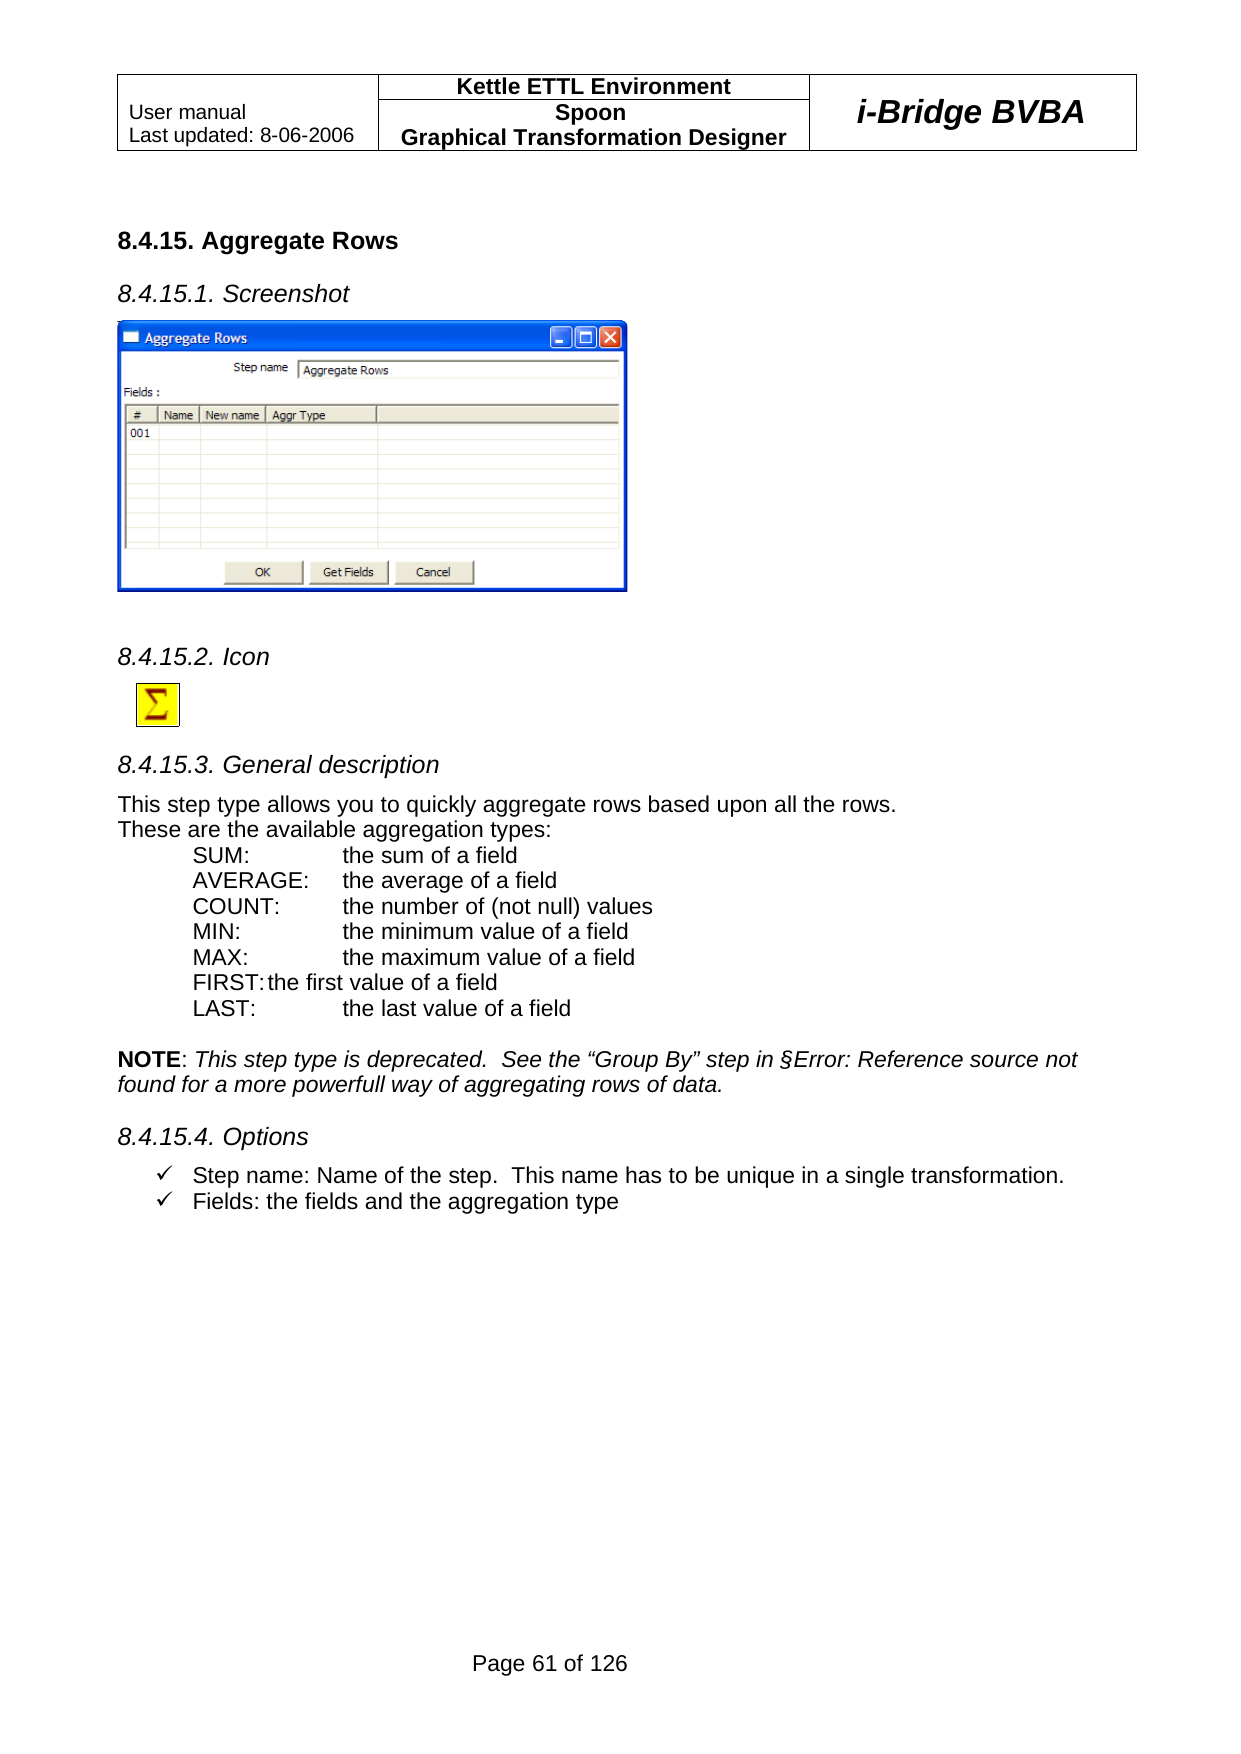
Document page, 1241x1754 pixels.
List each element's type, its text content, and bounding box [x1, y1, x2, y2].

text These are the available aggregation types: [117, 817, 1137, 842]
subtitle Options [117, 1123, 1137, 1151]
subtitle Icon [117, 642, 1137, 670]
text NOTE: This step type is deprecated. See the “Group By” step in § for a more powerfull way of aggregating rows of data. [117, 1047, 1137, 1098]
picture [117, 320, 628, 592]
text COUNT: the number of (not null) values [117, 893, 1137, 919]
subtitle Screenshot [117, 280, 1137, 308]
text MAX: the maximum value of a field [117, 944, 1137, 970]
list Fields: the fields and the aggregation type [155, 1189, 1137, 1214]
text FIRST: the first value of a field [117, 970, 1137, 996]
text AVERAGE: the average of a field [117, 868, 1137, 893]
text This step type allows you to quickly aggregate rows based upon all the rows. [117, 791, 1137, 817]
text LAST: the last value of a field [117, 996, 1137, 1021]
subtitle Aggregate Rows [117, 227, 1137, 255]
text MIN: the minimum value of a field [117, 919, 1137, 944]
text SUM: the sum of a field [117, 842, 1137, 868]
list Step name: Name of the step. This name has to be unique in a single transformation. [155, 1163, 1137, 1189]
subtitle General description [117, 751, 1137, 779]
